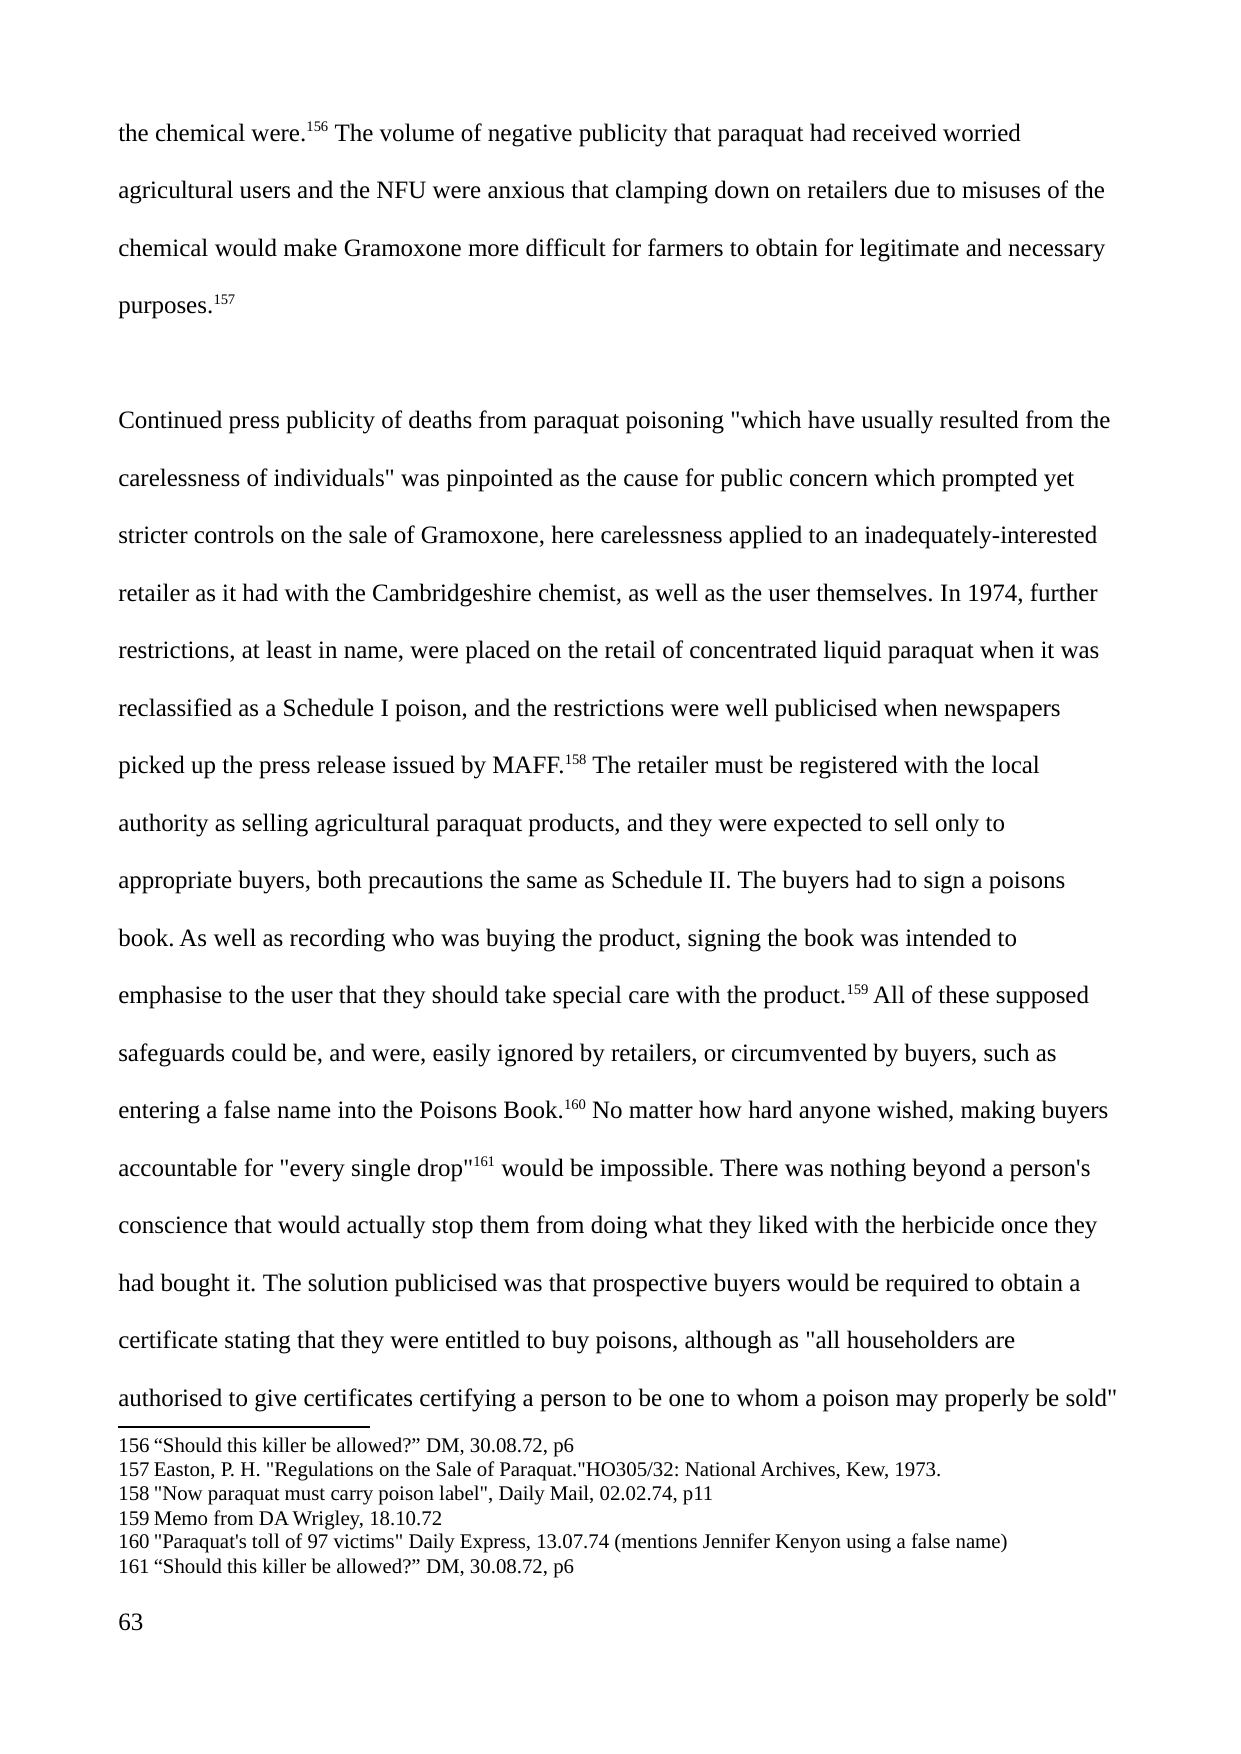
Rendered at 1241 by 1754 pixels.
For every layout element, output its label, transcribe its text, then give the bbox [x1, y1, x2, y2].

text Memo from DA Wrigley, 18.10.72 [118, 1505, 1122, 1529]
text Easton, P. H. "Regulations on the Sale of Paraquat."HO305/32: National Archives, Kew, 1973. [118, 1457, 1122, 1481]
text the chemical were. The volume of negative publicity that paraquat had received worried agricultural users and the NFU were anxious that clamping down on retailers due to misuses of the chemical would make Gramoxone more difficult for farmers to obtain for legitimate and necessary purposes. [118, 118, 1122, 319]
text “Should this killer be allowed?” DM, 30.08.72, p6 [118, 1433, 1122, 1457]
text "Now paraquat must carry poison label", Daily Mail, 02.02.74, p11 [118, 1481, 1122, 1505]
text "Paraquat's toll of 97 victims" Daily Express, 13.07.74 (mentions Jennifer Kenyon using a false name) [118, 1529, 1122, 1553]
text Continued press publicity of deaths from paraquat poisoning "which have usually resulted from the carelessness of individuals" was pinpointed as the cause for public concern which prompted yet stricter controls on the sale of Gramoxone, here carelessness applied to an inadequately-interested retailer as it had with the Cambridgeshire chemist, as well as the user themselves. In 1974, further restrictions, at least in name, were placed on the retail of concentrated liquid paraquat when it was reclassified as a Schedule I poison, and the restrictions were well publicised when newspapers picked up the press release issued by MAFF. The retailer must be registered with the local authority as selling agricultural paraquat products, and they were expected to sell only to appropriate buyers, both precautions the same as Schedule II. The buyers had to sign a poisons book. As well as recording who was buying the product, signing the book was intended to emphasise to the user that they should take special care with the product. All of these supposed safeguards could be, and were, easily ignored by retailers, or circumvented by buyers, such as entering a false name into the Poisons Book. No matter how hard anyone wished, making buyers accountable for "every single drop" would be impossible. There was nothing beyond a person's conscience that would actually stop them from doing what they liked with the herbicide once they had bought it. The solution publicised was that prospective buyers would be required to obtain a certificate stating that they were entitled to buy poisons, although as "all householders are authorised to give certificates certifying a person to be one to whom a poison may properly be sold" [118, 406, 1122, 1412]
text “Should this killer be allowed?” DM, 30.08.72, p6 [118, 1553, 1122, 1578]
